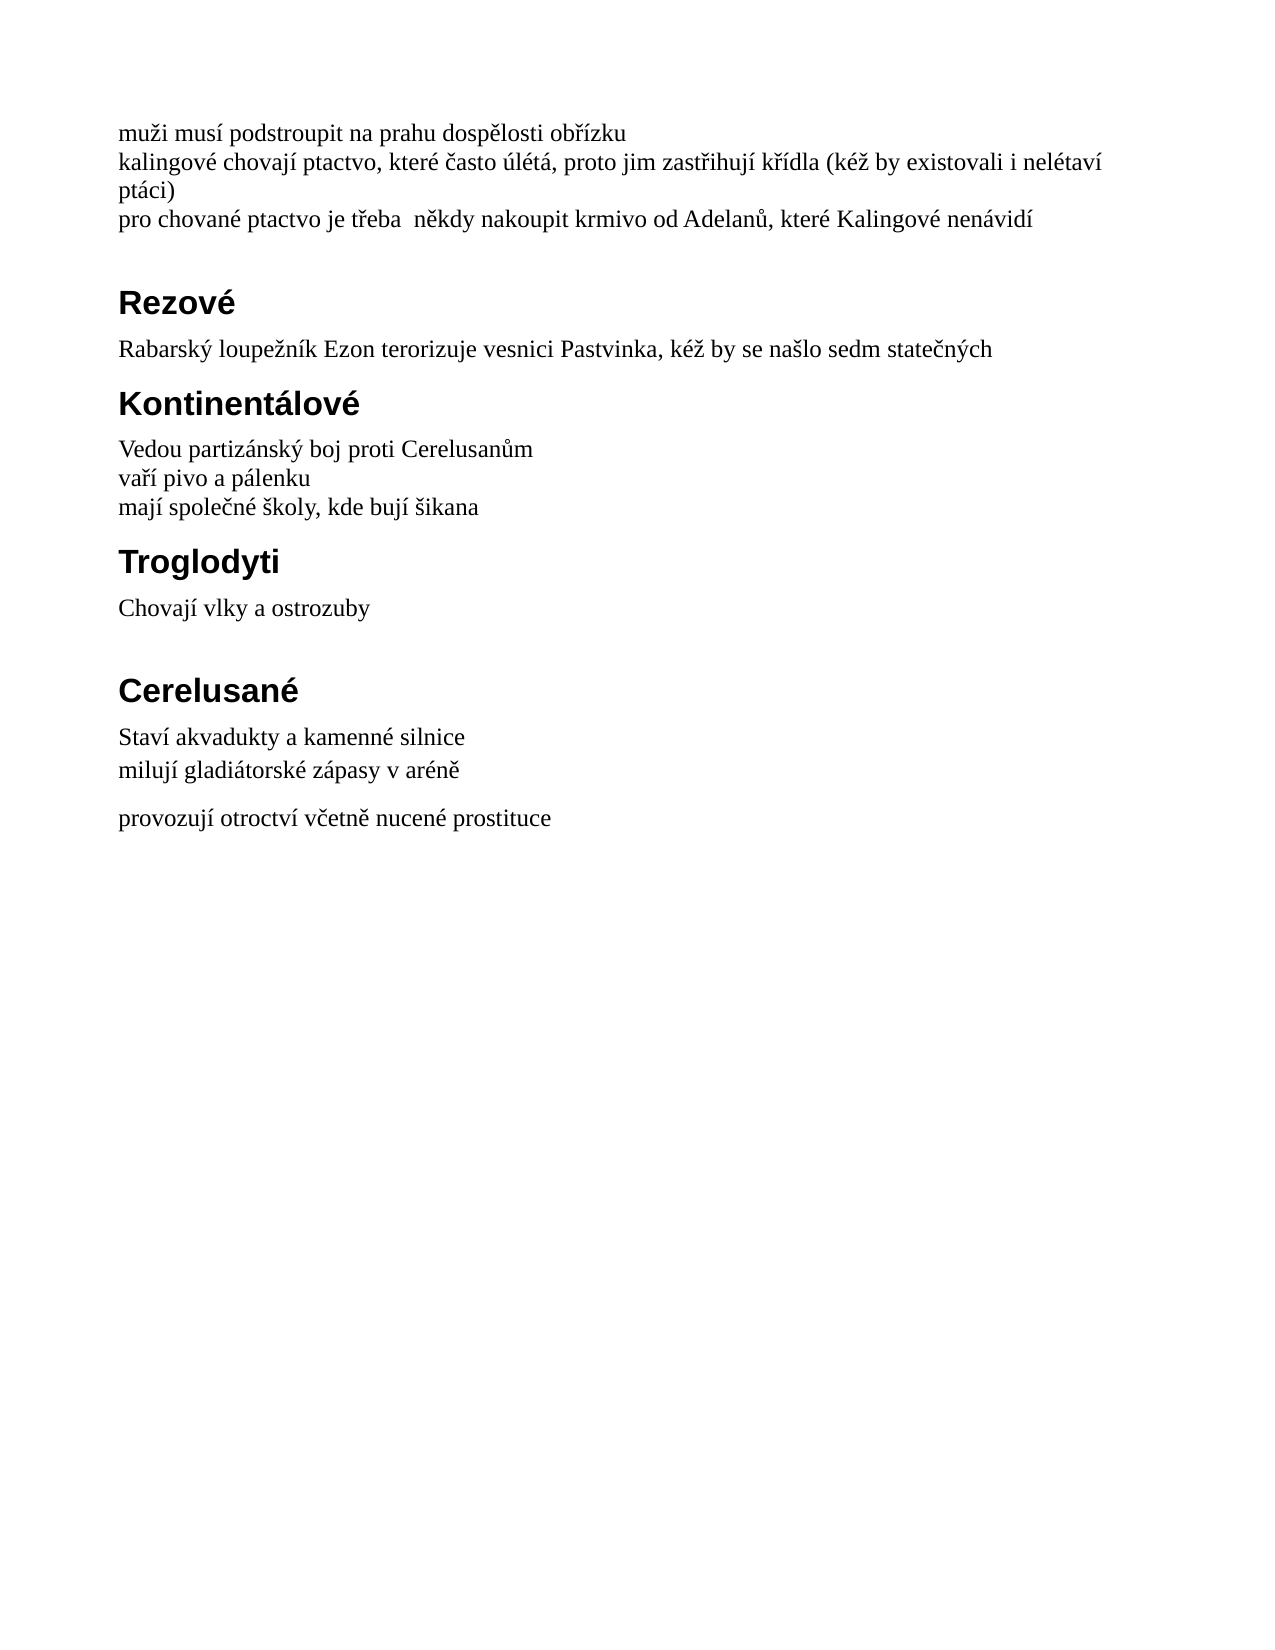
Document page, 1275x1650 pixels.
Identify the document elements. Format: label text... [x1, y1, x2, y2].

subtitle Rezové [118, 283, 1157, 321]
text mají společné školy, kde bují šikana [118, 492, 1157, 521]
subtitle Troglodyti [118, 542, 1157, 580]
subtitle Kontinentálové [118, 383, 1157, 422]
text provozují otroctví včetně nucené prostituce [118, 803, 1157, 832]
text kalingové chovají ptactvo, které často úlétá, proto jim zastřihují křídla (kéž by existovali i nelétaví ptáci) [118, 147, 1157, 204]
text Chovají vlky a ostrozuby [118, 593, 1157, 622]
subtitle Cerelusané [118, 671, 1157, 710]
text muži musí podstroupit na prahu dospělosti obřízku [118, 118, 1157, 147]
text vaří pivo a pálenku [118, 463, 1157, 492]
text Staví akvadukty a kamenné silnice milují gladiátorské zápasy v aréně [118, 722, 1157, 784]
text Vedou partizánský boj proti Cerelusanům [118, 434, 1157, 463]
text Rabarský loupežník Ezon terorizuje vesnici Pastvinka, kéž by se našlo sedm statečných [118, 334, 1157, 363]
text pro chované ptactvo je třeba někdy nakoupit krmivo od Adelanů, které Kalingové nenávidí [118, 204, 1157, 233]
